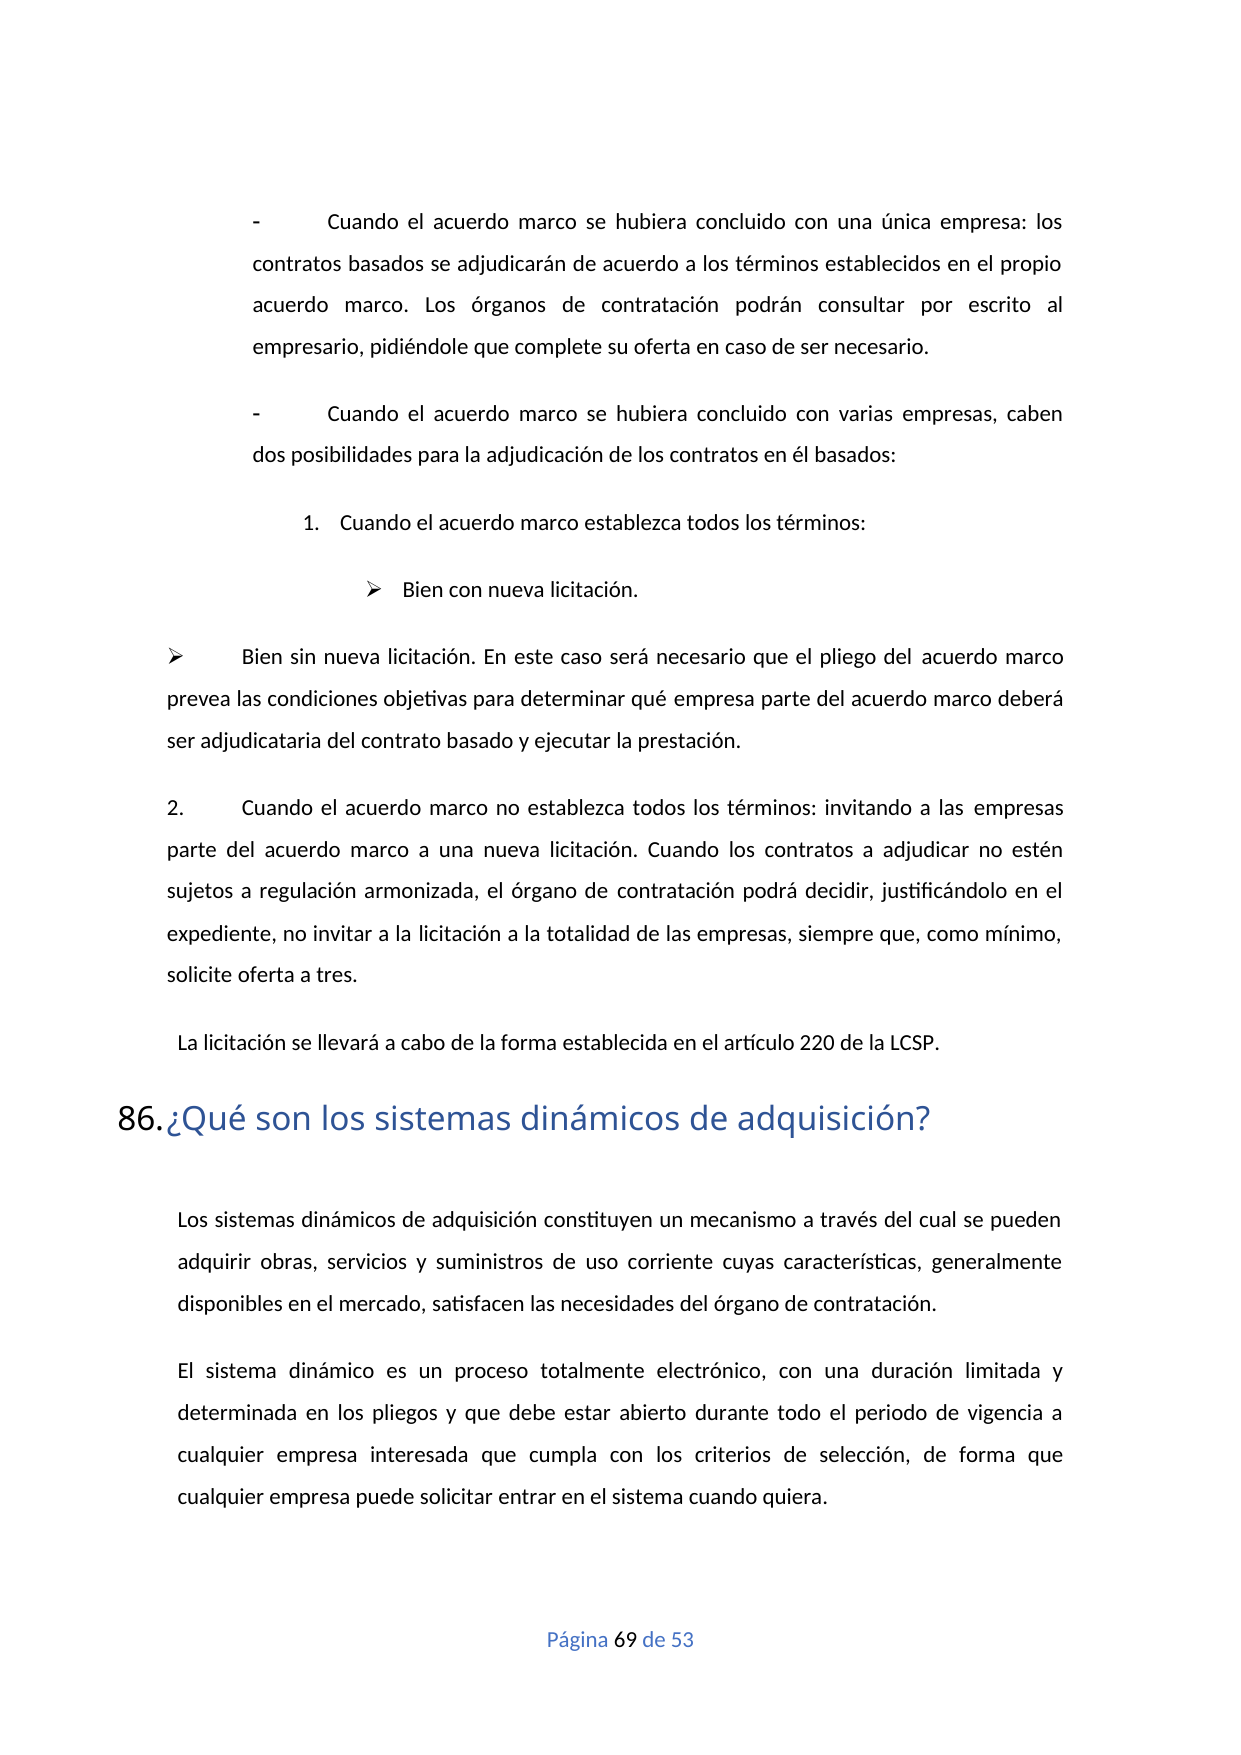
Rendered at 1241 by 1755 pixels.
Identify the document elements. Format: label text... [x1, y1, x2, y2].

list ¿Qué son los sistemas dinámicos de adquisición? [117, 1094, 1076, 1140]
list Cuando el acuerdo marco establezca todos los términos: [302, 508, 1076, 536]
list Bien con nueva licitación. [365, 575, 1076, 603]
list Bien sin nueva licitación. En este caso será necesario que el pliego del acuerdo marco prevea las condiciones objetivas para determinar qué empresa parte del acuerdo marco deberá ser adjudicataria del contrato basado y ejecutar la prestación. [167, 642, 1064, 754]
text La licitación se llevará a cabo de la forma establecida en el artículo 220 de la LCSP. [177, 1028, 1076, 1056]
text Los sistemas dinámicos de adquisición constituyen un mecanismo a través del cual se pueden adquirir obras, servicios y suministros de uso corriente cuyas características, generalmente disponibles en el mercado, satisfacen las necesidades del órgano de contratación. [177, 1205, 1063, 1317]
list Cuando el acuerdo marco se hubiera concluido con varias empresas, caben dos posibilidades para la adjudicación de los contratos en él basados: [252, 399, 1063, 469]
text El sistema dinámico es un proceso totalmente electrónico, con una duración limitada y determinada en los pliegos y que debe estar abierto durante todo el periodo de vigencia a cualquier empresa interesada que cumpla con los criterios de selección, de forma que cualquier empresa puede solicitar entrar en el sistema cuando quiera. [177, 1356, 1064, 1510]
list Cuando el acuerdo marco se hubiera concluido con una única empresa: los contratos basados se adjudicarán de acuerdo a los términos establecidos en el propio acuerdo marco. Los órganos de contratación podrán consultar por escrito al empresario, pidiéndole que complete su oferta en caso de ser necesario. [252, 207, 1063, 360]
list Cuando el acuerdo marco no establezca todos los términos: invitando a las empresas parte del acuerdo marco a una nueva licitación. Cuando los contratos a adjudicar no estén sujetos a regulación armonizada, el órgano de contratación podrá decidir, justificándolo en el expediente, no invitar a la licitación a la totalidad de las empresas, siempre que, como mínimo, solicite oferta a tres. [167, 793, 1064, 989]
